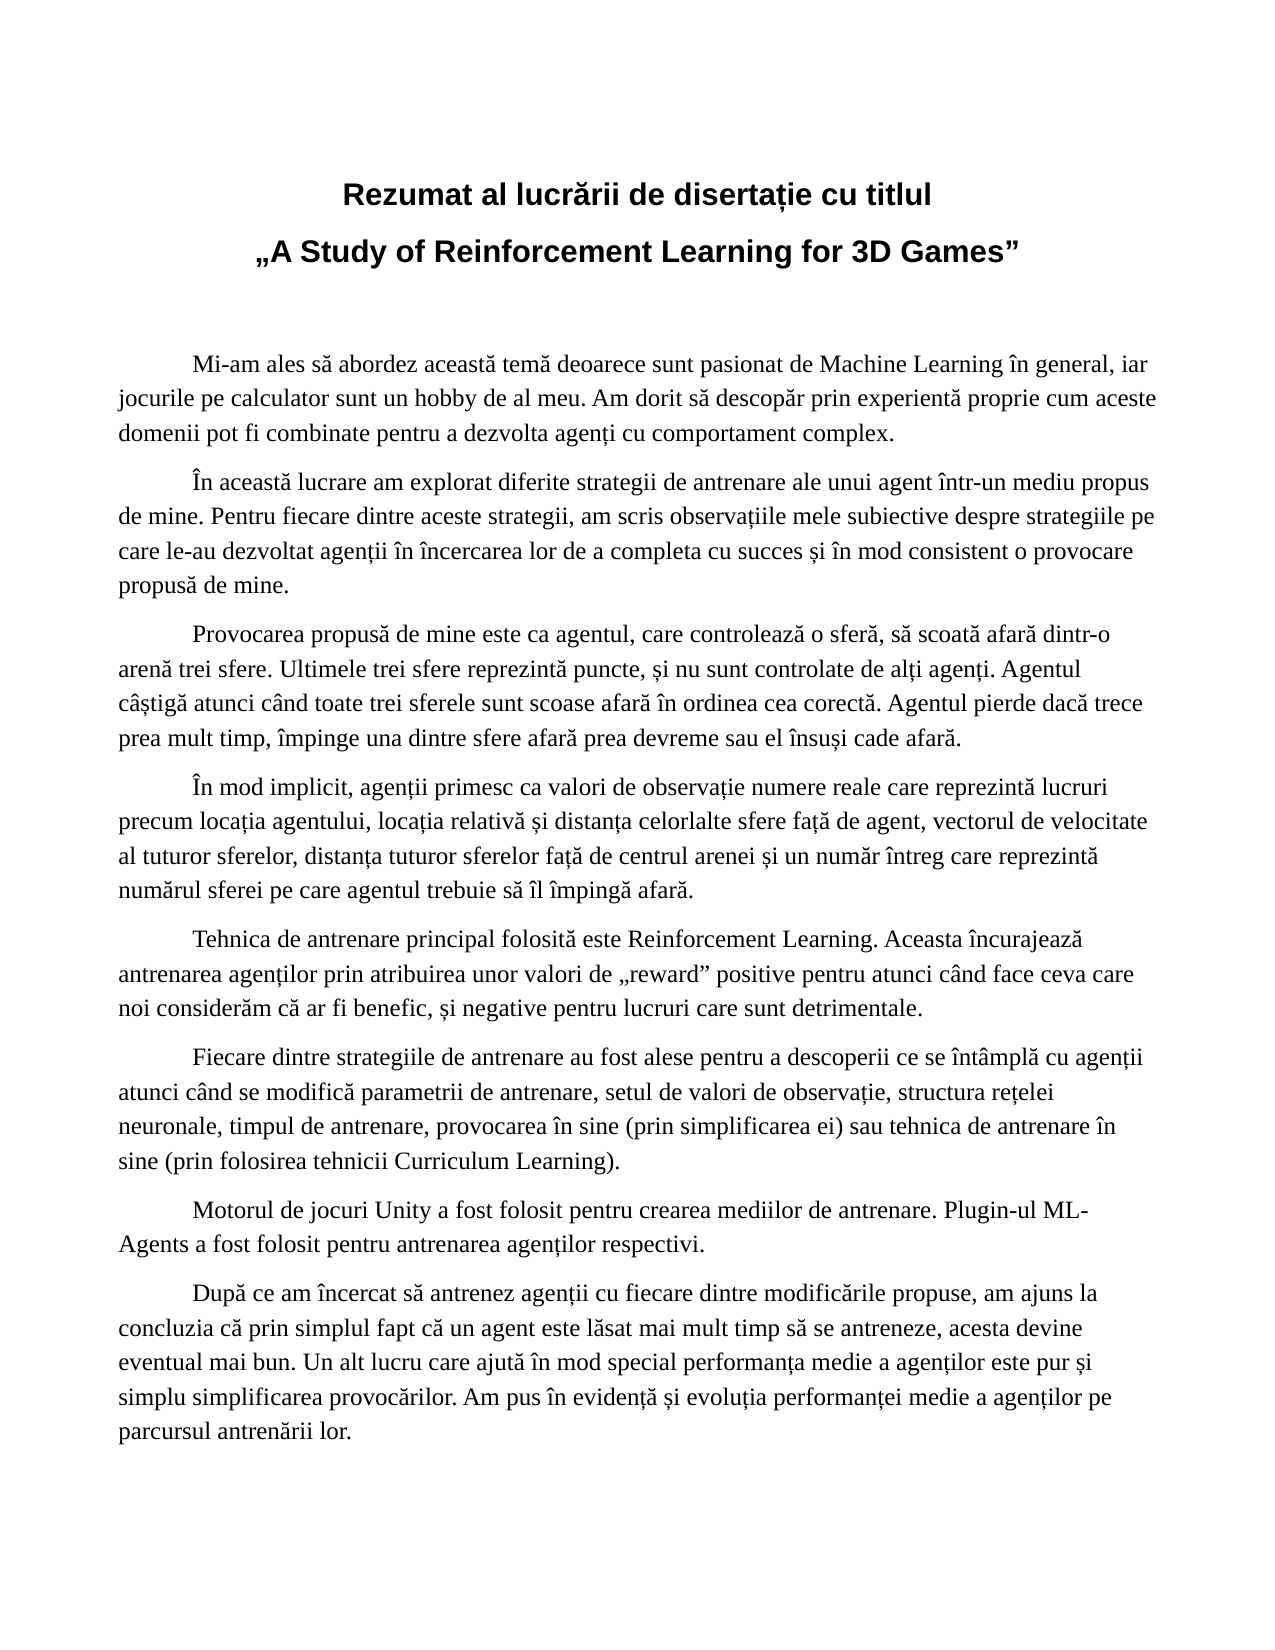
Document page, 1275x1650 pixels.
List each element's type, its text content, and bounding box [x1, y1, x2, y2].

text Provocarea propusă de mine este ca agentul, care controlează o sferă, să scoată afară dintr-o arenă trei sfere. Ultimele trei sfere reprezintă puncte, și nu sunt controlate de alți agenți. Agentul câștigă atunci când toate trei sferele sunt scoase afară în ordinea cea corectă. Agentul pierde dacă trece prea mult timp, împinge una dintre sfere afară prea devreme sau el însuși cade afară. [118, 619, 1157, 752]
text În această lucrare am explorat diferite strategii de antrenare ale unui agent într-un mediu propus de mine. Pentru fiecare dintre aceste strategii, am scris observațiile mele subiective despre strategiile pe care le-au dezvoltat agenții în încercarea lor de a completa cu succes și în mod consistent o provocare propusă de mine. [118, 467, 1157, 599]
text După ce am încercat să antrenez agenții cu fiecare dintre modificările propuse, am ajuns la concluzia că prin simplul fapt că un agent este lăsat mai mult timp să se antreneze, acesta devine eventual mai bun. Un alt lucru care ajută în mod special performanța medie a agenților este pur și simplu simplificarea provocărilor. Am pus în evidență și evoluția performanței medie a agenților pe parcursul antrenării lor. [118, 1278, 1157, 1445]
text Fiecare dintre strategiile de antrenare au fost alese pentru a descoperii ce se întâmplă cu agenții atunci când se modifică parametrii de antrenare, setul de valori de observație, structura rețelei neuronale, timpul de antrenare, provocarea în sine (prin simplificarea ei) sau tehnica de antrenare în sine (prin folosirea tehnicii Curriculum Learning). [118, 1042, 1157, 1175]
text Motorul de jocuri Unity a fost folosit pentru crearea mediilor de antrenare. Plugin-ul ML-Agents a fost folosit pentru antrenarea agenților respectivi. [118, 1195, 1157, 1258]
text Rezumat al lucrării de disertație cu titlul [118, 176, 1157, 212]
text Mi-am ales să abordez această temă deoarece sunt pasionat de Machine Learning în general, iar jocurile pe calculator sunt un hobby de al meu. Am dorit să descopăr prin experientă proprie cum aceste domenii pot fi combinate pentru a dezvolta agenți cu comportament complex. [118, 349, 1157, 447]
text Tehnica de antrenare principal folosită este Reinforcement Learning. Aceasta încurajează antrenarea agenților prin atribuirea unor valori de „reward” positive pentru atunci când face ceva care noi considerăm că ar fi benefic, și negative pentru lucruri care sunt detrimentale. [118, 924, 1157, 1022]
text „A Study of Reinforcement Learning for 3D Games” [118, 233, 1157, 269]
text În mod implicit, agenții primesc ca valori de observație numere reale care reprezintă lucruri precum locația agentului, locația relativă și distanța celorlalte sfere față de agent, vectorul de velocitate al tuturor sferelor, distanța tuturor sferelor față de centrul arenei și un număr întreg care reprezintă numărul sferei pe care agentul trebuie să îl împingă afară. [118, 772, 1157, 904]
